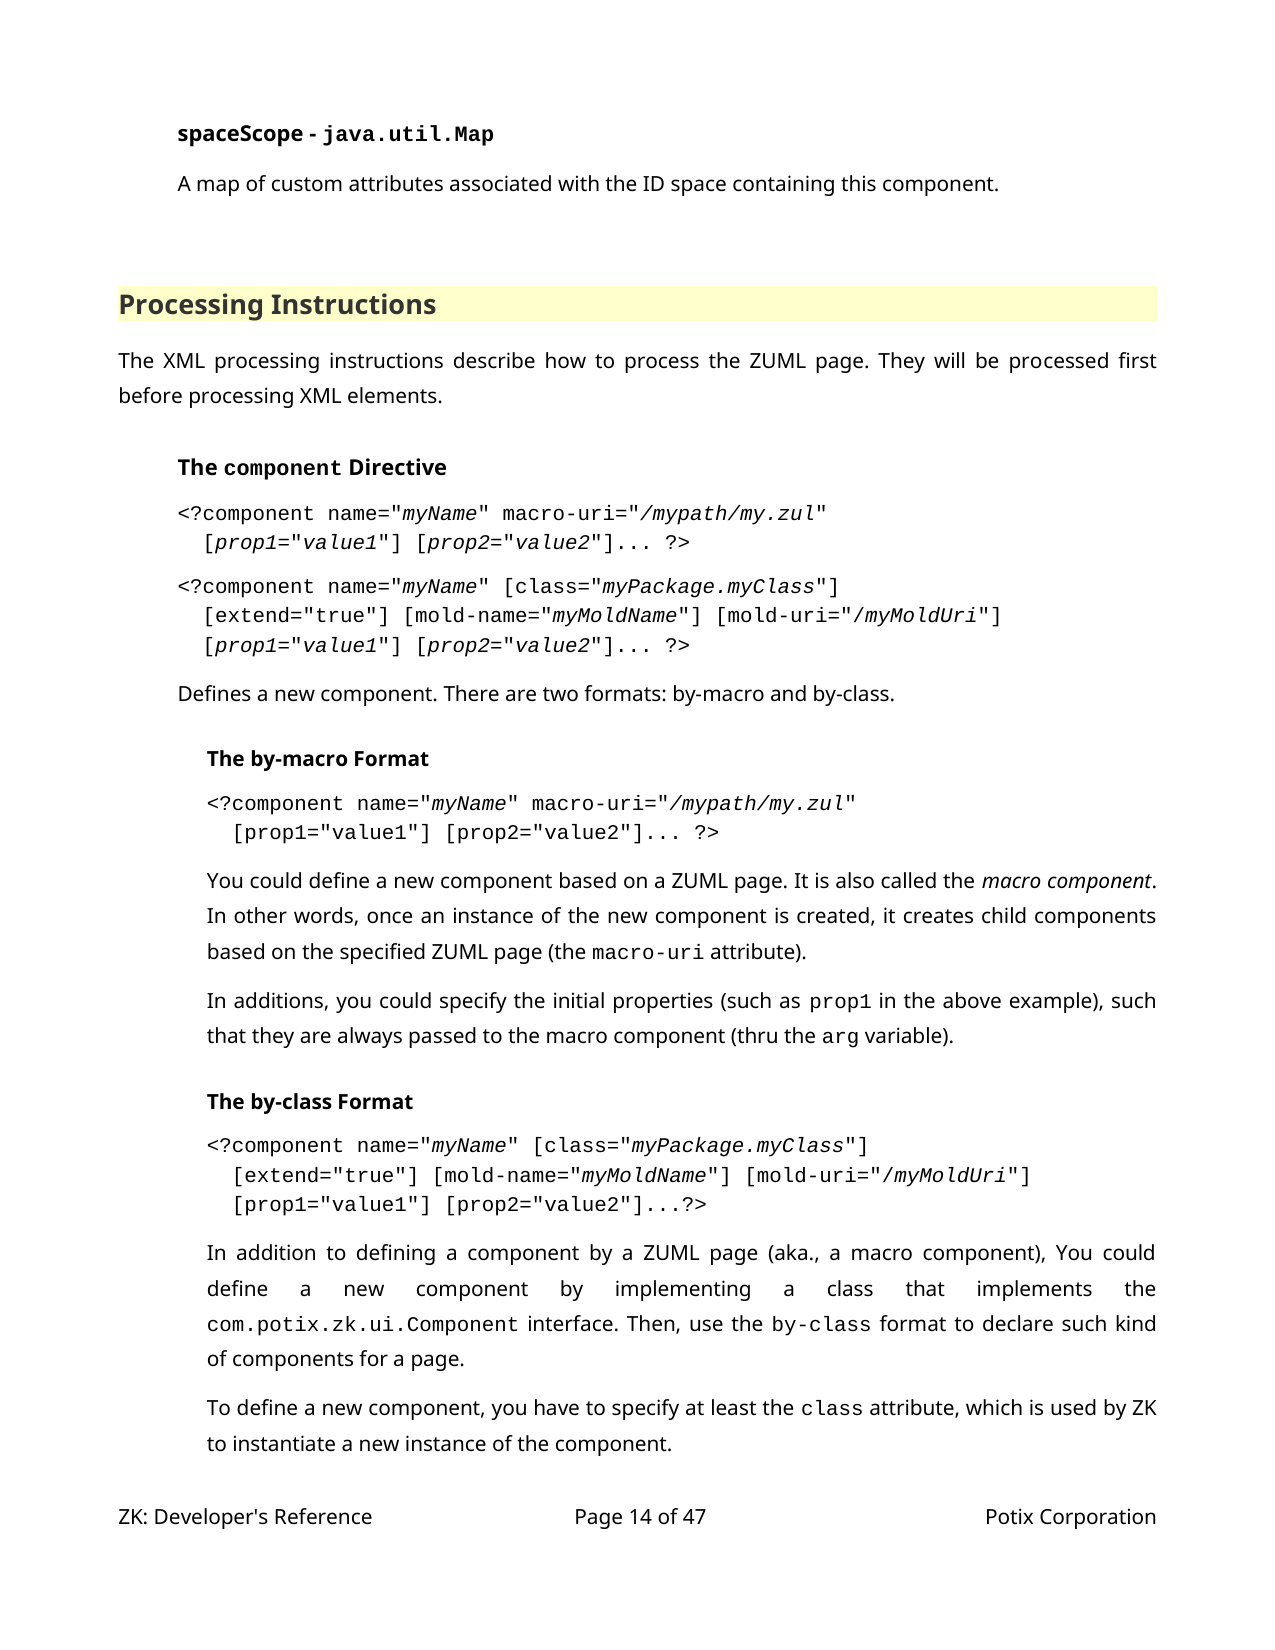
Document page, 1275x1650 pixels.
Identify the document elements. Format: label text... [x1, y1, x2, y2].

subtitle The component Directive [177, 452, 1157, 482]
text To define a new component, you have to specify at least the class attribute, which is used by ZK to instantiate a new instance of the component. [207, 1393, 1157, 1457]
subtitle The by-class Format [207, 1087, 1157, 1115]
subtitle The by-macro Format [207, 744, 1157, 772]
text In additions, you could specify the initial properties (such as prop1 in the above example), such that they are always passed to the macro component (thru the arg variable). [207, 986, 1157, 1050]
text Defines a new component. There are two formats: by-macro and by-class. [177, 679, 1157, 707]
subtitle spaceScope - java.util.Map [177, 118, 1157, 148]
text <?component name="myName" [class="myPackage.myClass"] [extend="true"] [mold-name="myMoldName"] [mold-uri="/myMoldUri"] [prop1="value1"] [prop2="value2"]... ?> [177, 576, 1157, 658]
text <?component name="myName" macro-uri="/mypath/my.zul" [prop1="value1"] [prop2="value2"]... ?> [177, 503, 1157, 556]
subtitle Processing Instructions [118, 286, 1157, 322]
text The XML processing instructions describe how to process the ZUML page. They will be processed first before processing XML elements. [118, 346, 1157, 409]
text You could define a new component based on a ZUML page. It is also called the macro component. In other words, once an instance of the new component is created, it creates child components based on the specified ZUML page (the macro-uri attribute). [207, 866, 1157, 965]
text In addition to defining a component by a ZUML page (aka., a macro component), You could define a new component by implementing a class that implements the com.potix.zk.ui.Component interface. Then, use the by-class format to declare such kind of components for a page. [207, 1238, 1157, 1373]
text <?component name="myName" macro-uri="/mypath/my.zul" [prop1="value1"] [prop2="value2"]... ?> [207, 793, 1157, 846]
text <?component name="myName" [class="myPackage.myClass"] [extend="true"] [mold-name="myMoldName"] [mold-uri="/myMoldUri"] [prop1="value1"] [prop2="value2"]...?> [207, 1136, 1157, 1218]
text A map of custom attributes associated with the ID space containing this component. [177, 169, 1157, 197]
